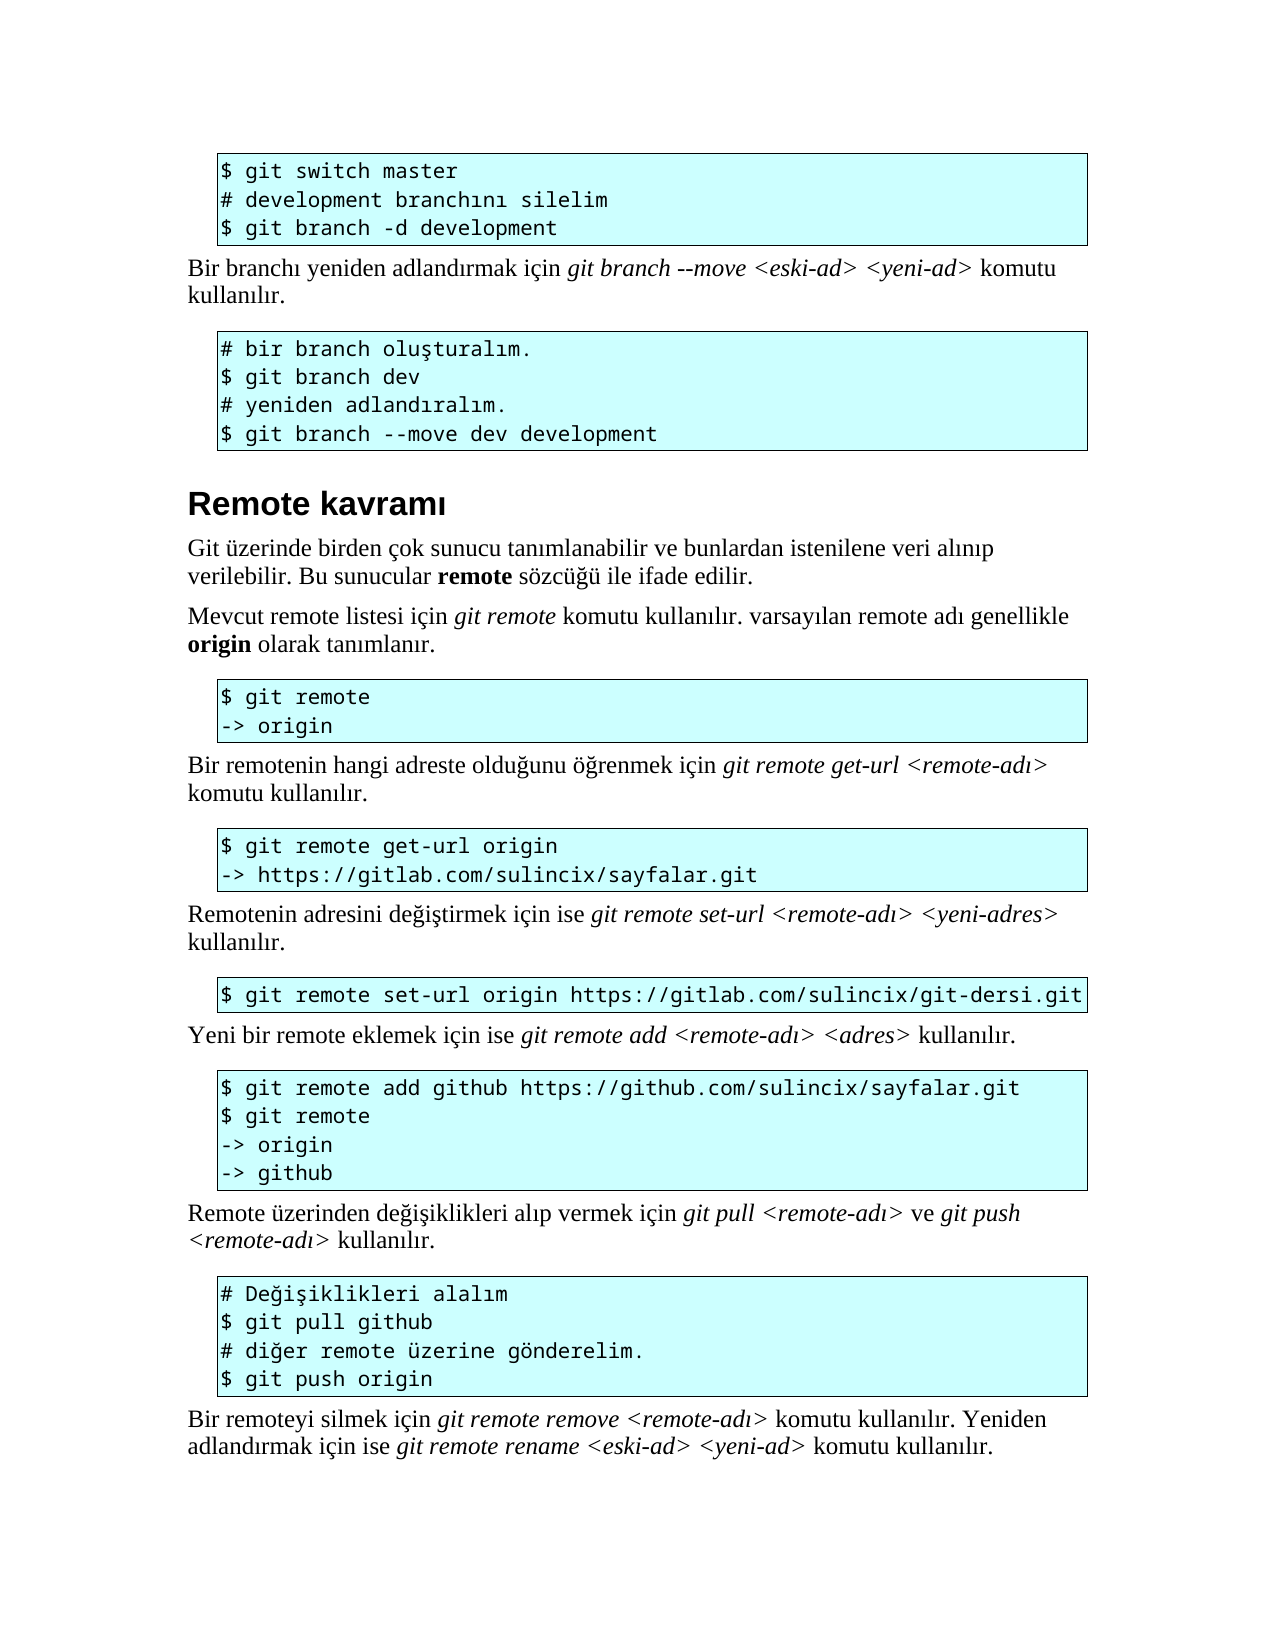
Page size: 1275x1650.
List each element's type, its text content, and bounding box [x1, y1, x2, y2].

text Bir remotenin hangi adreste olduğunu öğrenmek için git remote get-url <remote-adı> komutu kullanılır. [187, 751, 1087, 807]
text $ git remote set-url origin https://gitlab.com/sulincix/git-dersi.git [218, 978, 1087, 1012]
text $ git remote -> origin [218, 680, 1087, 742]
text $ git remote get-url origin -> https://gitlab.com/sulincix/sayfalar.git [218, 829, 1087, 891]
text Bir remoteyi silmek için git remote remove <remote-adı> komutu kullanılır. Yeniden adlandırmak için ise git remote rename <eski-ad> <yeni-ad> komutu kullanılır. [187, 1405, 1087, 1460]
subtitle Remote kavramı [187, 484, 1087, 522]
text Remote üzerinden değişiklikleri alıp vermek için git pull <remote-adı> ve git push <remote-adı> kullanılır. [187, 1199, 1087, 1254]
text Remotenin adresini değiştirmek için ise git remote set-url <remote-adı> <yeni-adres> kullanılır. [187, 900, 1087, 956]
text Mevcut remote listesi için git remote komutu kullanılır. varsayılan remote adı genellikle origin olarak tanımlanır. [187, 602, 1087, 658]
text # Değişiklikleri alalım $ git pull github # diğer remote üzerine gönderelim. $ git push origin [218, 1277, 1087, 1396]
text Yeni bir remote eklemek için ise git remote add <remote-adı> <adres> kullanılır. [187, 1021, 1087, 1048]
text $ git remote add github https://github.com/sulincix/sayfalar.git $ git remote -> origin -> github [218, 1071, 1087, 1190]
text # bir branch oluşturalım. $ git branch dev # yeniden adlandıralım. $ git branch --move dev development [218, 332, 1087, 450]
text $ git switch master # development branchını silelim $ git branch -d development [218, 154, 1087, 245]
text Git üzerinde birden çok sunucu tanımlanabilir ve bunlardan istenilene veri alınıp verilebilir. Bu sunucular remote sözcüğü ile ifade edilir. [187, 534, 1087, 590]
text Bir branchı yeniden adlandırmak için git branch --move <eski-ad> <yeni-ad> komutu kullanılır. [187, 254, 1087, 309]
